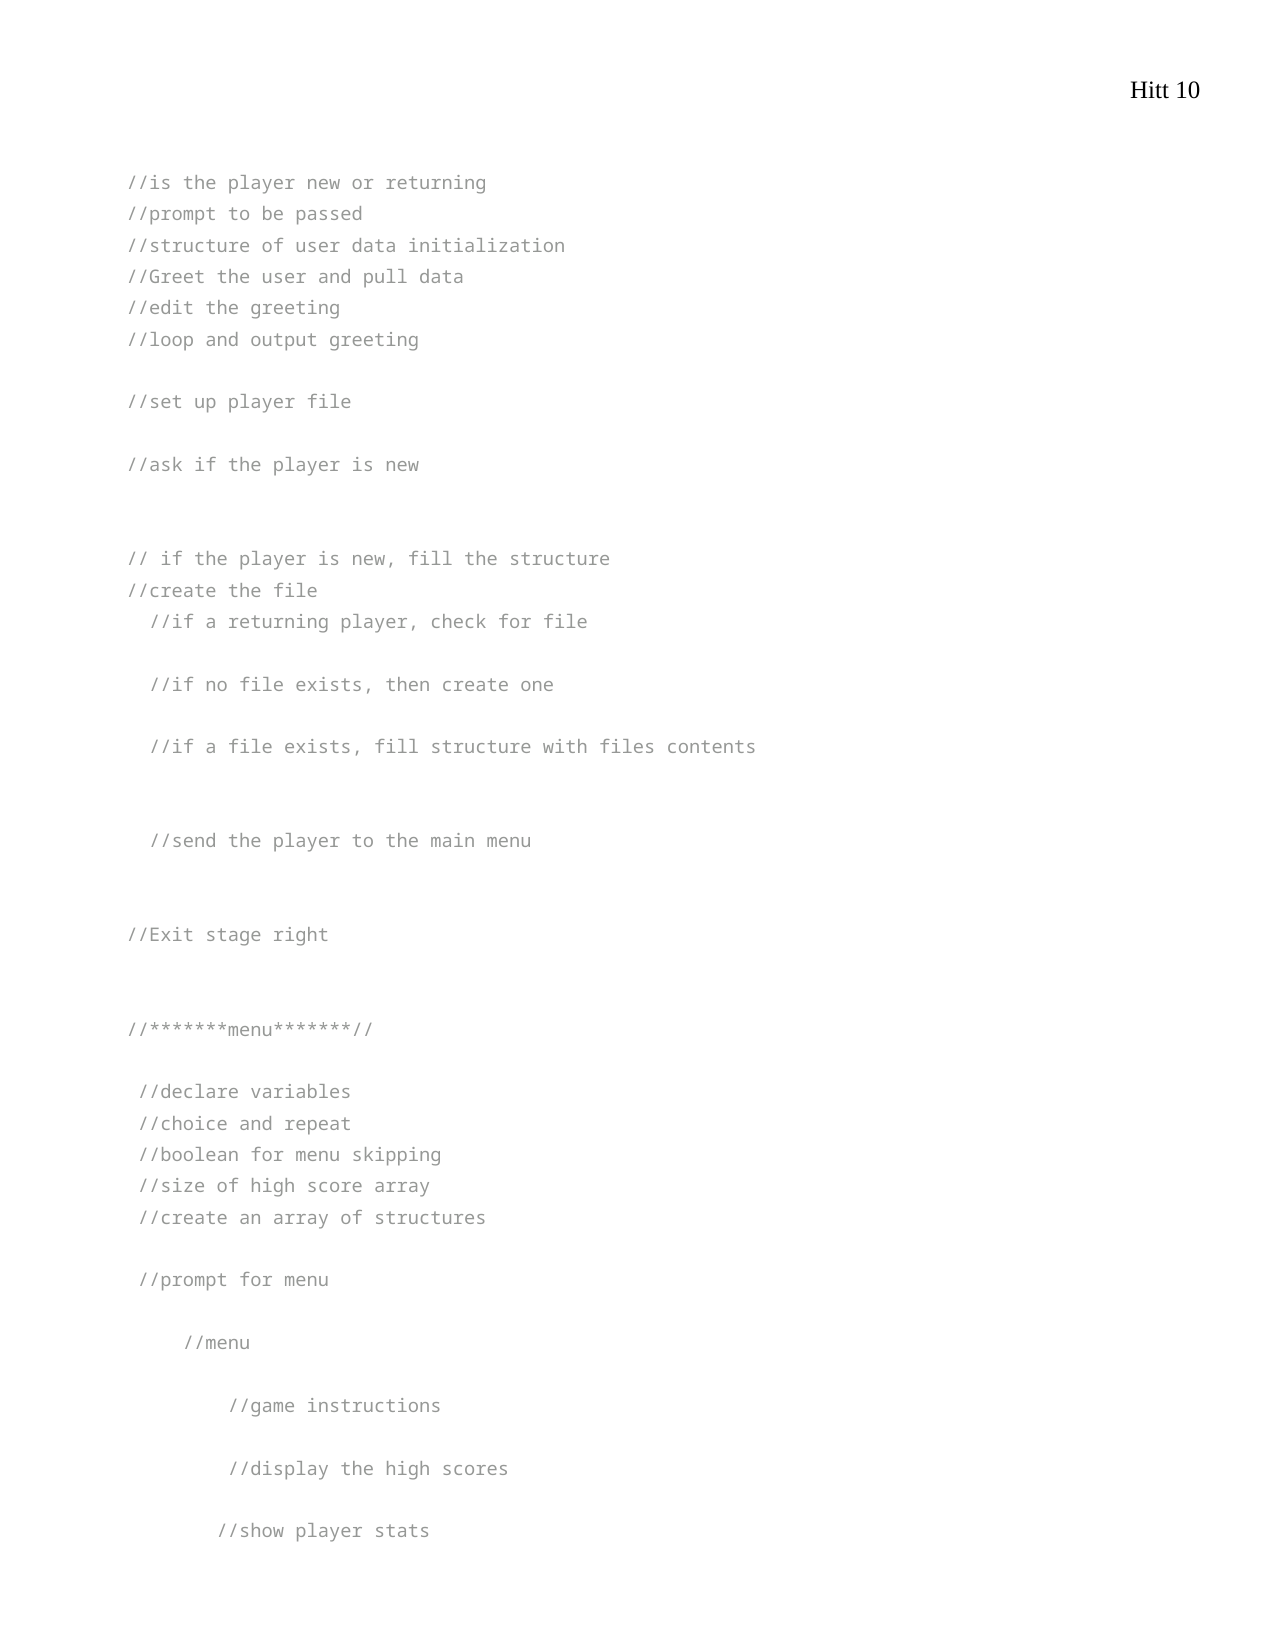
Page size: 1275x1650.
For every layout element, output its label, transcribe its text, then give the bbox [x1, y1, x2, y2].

table_cell [75, 1295, 123, 1326]
table_cell [75, 260, 123, 292]
table_cell [124, 1421, 1138, 1452]
table_cell //edit the greeting [124, 292, 1138, 323]
table_cell //set up player file [124, 386, 1138, 417]
table_cell [75, 1483, 123, 1514]
table_cell [124, 1483, 1138, 1514]
table_cell [124, 982, 1138, 1013]
table_cell [124, 1044, 1138, 1076]
table_cell [75, 668, 123, 699]
table_cell //game instructions [124, 1389, 1138, 1421]
table_cell //prompt to be passed [124, 198, 1138, 229]
table_cell //is the player new or returning [124, 166, 1138, 198]
table_cell //size of high score array [124, 1170, 1138, 1201]
table_cell [75, 950, 123, 982]
table_cell [75, 888, 123, 919]
table_cell [75, 323, 123, 354]
table_cell [75, 699, 123, 731]
table_cell //prompt for menu [124, 1264, 1138, 1295]
table_cell [124, 417, 1138, 448]
table_cell [75, 731, 123, 762]
table_cell [75, 355, 123, 386]
table_cell [75, 386, 123, 417]
table_cell [124, 888, 1138, 919]
table_cell [75, 417, 123, 448]
table_cell [75, 166, 123, 198]
table_cell //Exit stage right [124, 919, 1138, 950]
table_cell [75, 794, 123, 825]
table_cell //Greet the user and pull data [124, 260, 1138, 292]
table_cell [75, 1358, 123, 1389]
table_cell [75, 1170, 123, 1201]
table_cell [124, 950, 1138, 982]
table_cell [75, 480, 123, 511]
table_cell [75, 825, 123, 856]
table_cell [75, 449, 123, 480]
table_cell [124, 762, 1138, 793]
table_cell [124, 480, 1138, 511]
table_cell [75, 1201, 123, 1232]
table_cell //send the player to the main menu [124, 825, 1138, 856]
table_cell //show player stats [124, 1515, 1138, 1546]
table_cell [124, 511, 1138, 543]
table_cell //loop and output greeting [124, 323, 1138, 354]
table_cell [75, 1044, 123, 1076]
table_cell [75, 919, 123, 950]
table_cell [75, 982, 123, 1013]
table_cell [75, 229, 123, 260]
table_cell // if the player is new, fill the structure [124, 543, 1138, 574]
table_cell //menu [124, 1326, 1138, 1358]
table_cell [75, 637, 123, 668]
table_cell [124, 355, 1138, 386]
table_cell [75, 292, 123, 323]
table_cell [75, 1264, 123, 1295]
table_cell [75, 605, 123, 637]
table_cell [124, 637, 1138, 668]
table_cell [75, 762, 123, 793]
table_cell [124, 794, 1138, 825]
table_cell //create the file [124, 574, 1138, 605]
table_cell //structure of user data initialization [124, 229, 1138, 260]
table_cell [75, 856, 123, 887]
table_cell //create an array of structures [124, 1201, 1138, 1232]
table_cell [75, 511, 123, 543]
table_cell [75, 574, 123, 605]
table_cell [75, 198, 123, 229]
table_cell [75, 1013, 123, 1044]
table_cell //ask if the player is new [124, 449, 1138, 480]
table_cell [124, 1233, 1138, 1264]
table_cell [75, 543, 123, 574]
table_cell [75, 1421, 123, 1452]
table_cell [124, 856, 1138, 887]
table_cell [75, 1076, 123, 1107]
table_cell [124, 699, 1138, 731]
table_cell //boolean for menu skipping [124, 1138, 1138, 1170]
table_cell [75, 1233, 123, 1264]
table_cell //*******menu*******// [124, 1013, 1138, 1044]
table_cell [124, 135, 1138, 166]
table_cell [75, 1515, 123, 1546]
table_cell [75, 1326, 123, 1358]
table_cell [75, 1452, 123, 1483]
table_cell [75, 1107, 123, 1138]
table_cell [124, 1358, 1138, 1389]
table_cell //declare variables [124, 1076, 1138, 1107]
table_cell [75, 1389, 123, 1421]
table_cell //if no file exists, then create one [124, 668, 1138, 699]
table_cell [124, 1295, 1138, 1326]
table_cell [75, 135, 123, 166]
table_cell [75, 1138, 123, 1170]
table_cell //if a returning player, check for file [124, 605, 1138, 637]
table_cell //if a file exists, fill structure with files contents [124, 731, 1138, 762]
table_cell //display the high scores [124, 1452, 1138, 1483]
table_cell //choice and repeat [124, 1107, 1138, 1138]
